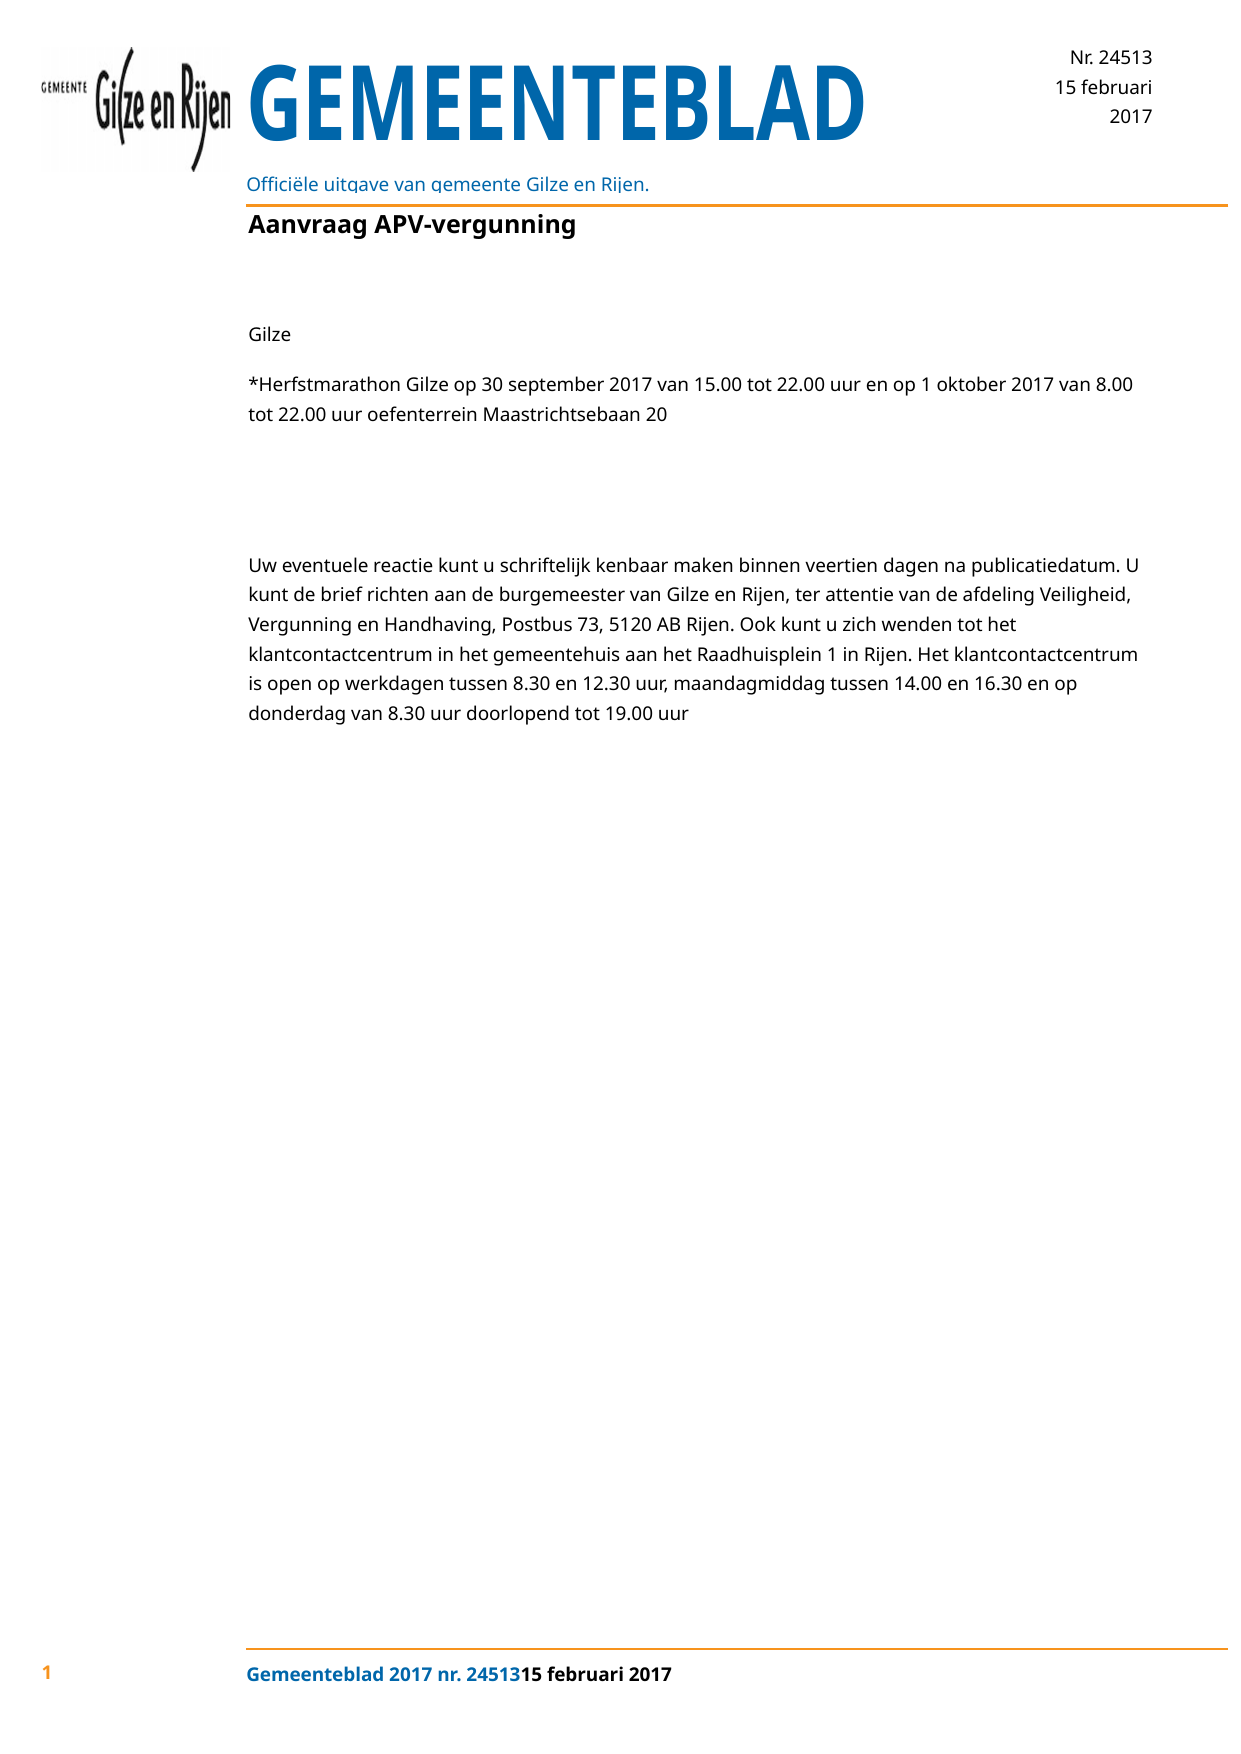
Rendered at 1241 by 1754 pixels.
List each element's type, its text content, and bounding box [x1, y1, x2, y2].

text Aanvraag APV-vergunning [248, 207, 1152, 241]
picture [41, 47, 231, 172]
text *Herfstmarathon Gilze op 30 september 2017 van 15.00 tot 22.00 uur en op 1 oktober 2017 van 8.00 tot 22.00 uur oefenterrein Maastrichtsebaan 20 [248, 371, 1152, 426]
text Uw eventuele reactie kunt u schriftelijk kenbaar maken binnen veertien dagen na publicatiedatum. U kunt de brief richten aan de burgemeester van Gilze en Rijen, ter attentie van de afdeling Veiligheid, Vergunning en Handhaving, Postbus 73, 5120 AB Rijen. Ook kunt u zich wenden tot het klantcontactcentrum in het gemeentehuis aan het Raadhuisplein 1 in Rijen. Het klantcontactcentrum is open op werkdagen tussen 8.30 en 12.30 uur, maandagmiddag tussen 14.00 en 16.30 en op donderdag van 8.30 uur doorlopend tot 19.00 uur [248, 552, 1152, 726]
text Gilze [248, 321, 1152, 346]
